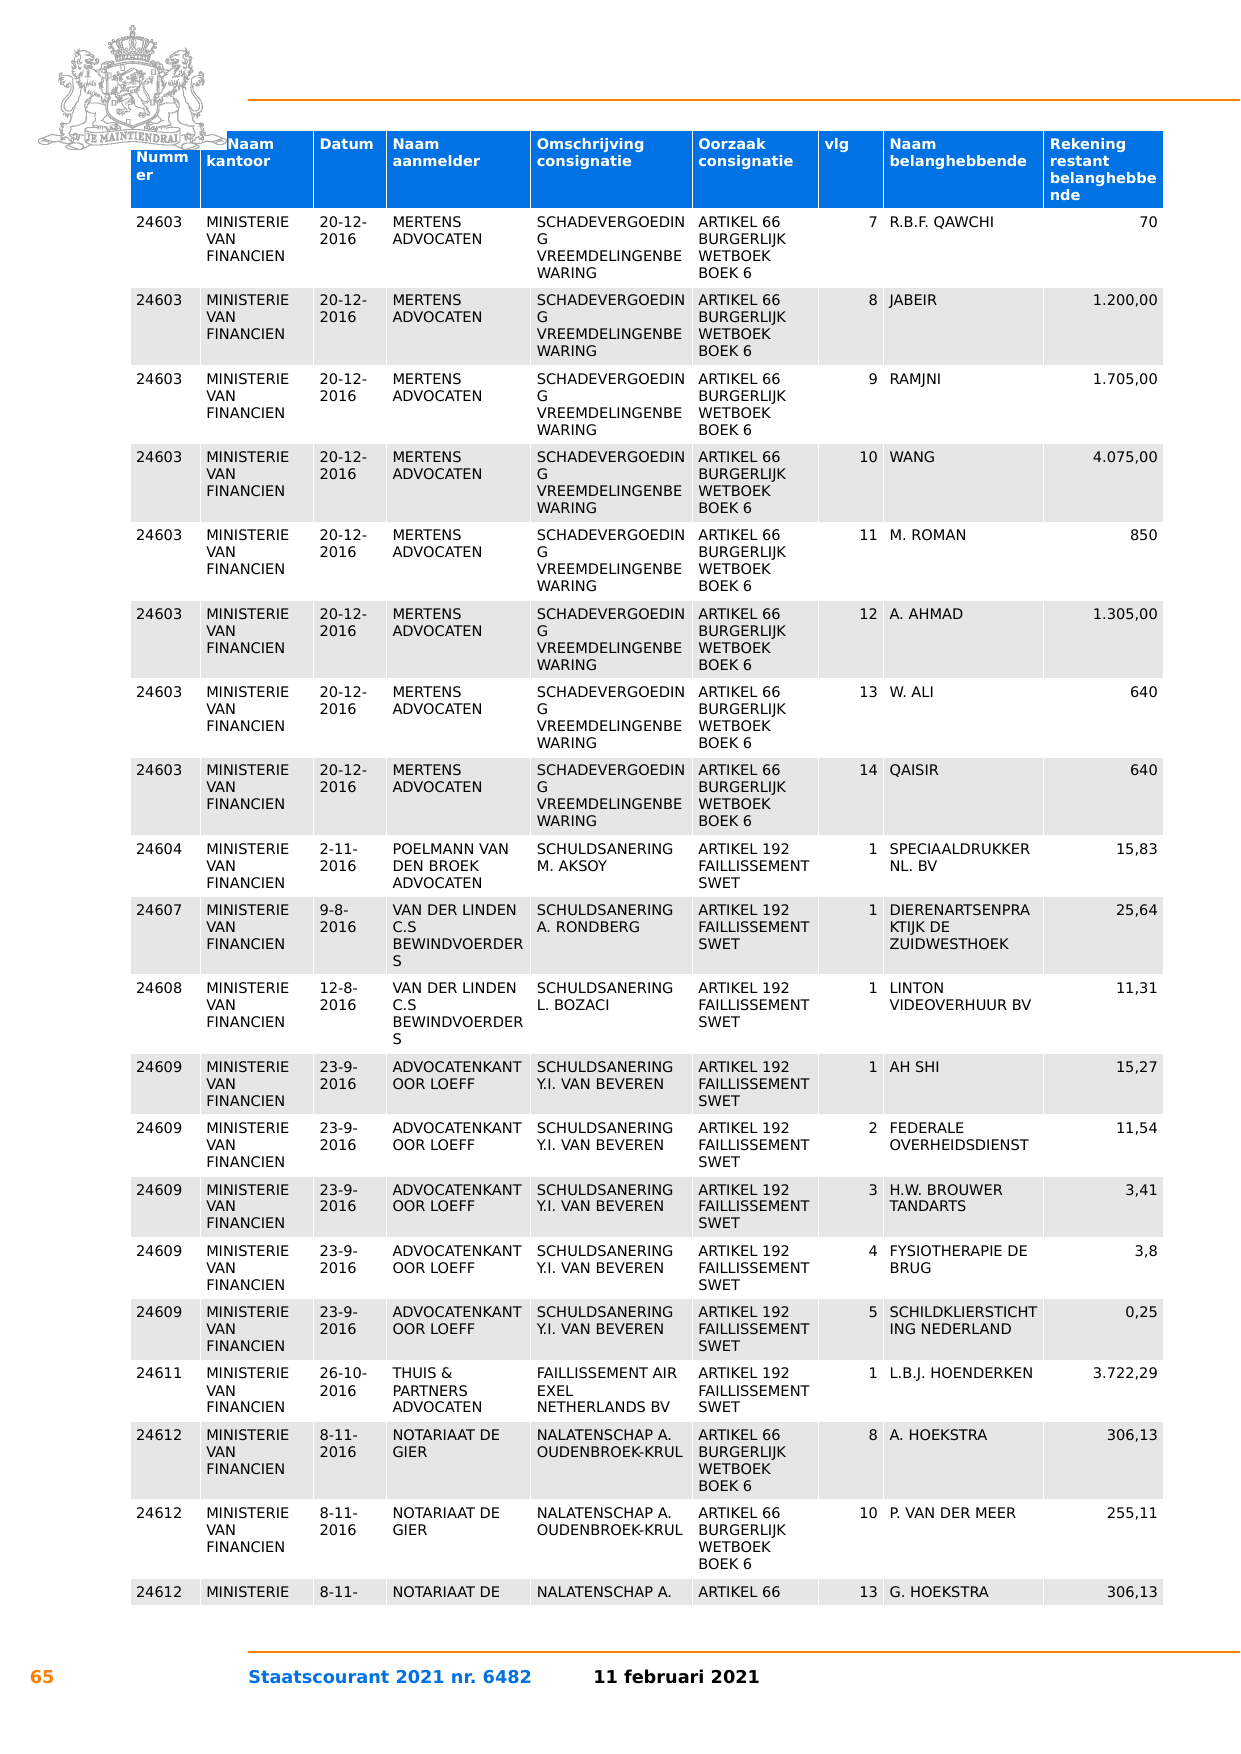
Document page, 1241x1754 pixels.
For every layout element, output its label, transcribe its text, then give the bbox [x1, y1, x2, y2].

table_cell NALATENSCHAP A. [531, 1579, 692, 1605]
table_cell 24609 [131, 1054, 200, 1114]
table_cell 850 [1044, 523, 1163, 600]
table_cell MERTENS ADVOCATEN [387, 758, 530, 835]
table_cell 26-10-2016 [314, 1361, 386, 1421]
table_cell ARTIKEL 66 BURGERLIJK WETBOEK BOEK 6 [693, 366, 818, 443]
table_cell 20-12-2016 [314, 288, 386, 365]
table_cell A. AHMAD [884, 601, 1043, 678]
table_cell MINISTERIE VAN FINANCIEN [201, 288, 313, 365]
table_cell 23-9-2016 [314, 1238, 386, 1298]
table_cell 1.200,00 [1044, 288, 1163, 365]
table_header vlg [819, 131, 883, 208]
table_cell 24603 [131, 601, 200, 678]
table_cell 8-11- [314, 1579, 386, 1605]
table_cell MINISTERIE VAN FINANCIEN [201, 444, 313, 522]
table_cell 1.705,00 [1044, 366, 1163, 443]
table_cell 9-8-2016 [314, 897, 386, 974]
table_cell ARTIKEL 66 BURGERLIJK WETBOEK BOEK 6 [693, 1500, 818, 1578]
table_cell NOTARIAAT DE GIER [387, 1422, 530, 1499]
table_cell NALATENSCHAP A. OUDENBROEK-KRUL [531, 1422, 692, 1499]
table_cell SCHADEVERGOEDING VREEMDELINGENBEWARING [531, 444, 692, 522]
table_cell 306,13 [1044, 1422, 1163, 1499]
table_cell VAN DER LINDEN C.S BEWINDVOERDERS [387, 897, 530, 974]
table_cell 2 [819, 1115, 883, 1176]
table_cell SCHADEVERGOEDING VREEMDELINGENBEWARING [531, 601, 692, 678]
table_cell SCHULDSANERING Y.I. VAN BEVEREN [531, 1238, 692, 1298]
table_cell 13 [819, 1579, 883, 1605]
table_cell 8-11-2016 [314, 1422, 386, 1499]
table_cell ARTIKEL 192 FAILLISSEMENTSWET [693, 1238, 818, 1298]
table_cell ARTIKEL 66 BURGERLIJK WETBOEK BOEK 6 [693, 679, 818, 757]
table_cell SPECIAALDRUKKER NL. BV [884, 836, 1043, 896]
table_cell 5 [819, 1299, 883, 1360]
table_cell ARTIKEL 66 BURGERLIJK WETBOEK BOEK 6 [693, 444, 818, 522]
table_cell 1 [819, 1054, 883, 1114]
table_cell ARTIKEL 192 FAILLISSEMENTSWET [693, 1299, 818, 1360]
table_cell JABEIR [884, 288, 1043, 365]
table_cell 8 [819, 1422, 883, 1499]
table_cell SCHADEVERGOEDING VREEMDELINGENBEWARING [531, 523, 692, 600]
table_cell 8 [819, 288, 883, 365]
table_cell 24608 [131, 976, 200, 1053]
table_cell 11,31 [1044, 976, 1163, 1053]
table_cell L.B.J. HOENDERKEN [884, 1361, 1043, 1421]
table_cell 20-12-2016 [314, 209, 386, 287]
table_cell MINISTERIE VAN FINANCIEN [201, 1054, 313, 1114]
table_cell ADVOCATENKANTOOR LOEFF [387, 1177, 530, 1237]
table_cell SCHULDSANERING Y.I. VAN BEVEREN [531, 1177, 692, 1237]
table_cell MERTENS ADVOCATEN [387, 601, 530, 678]
table_cell ARTIKEL 66 [693, 1579, 818, 1605]
table_cell 12-8-2016 [314, 976, 386, 1053]
table_cell SCHULDSANERING Y.I. VAN BEVEREN [531, 1299, 692, 1360]
table_cell MERTENS ADVOCATEN [387, 523, 530, 600]
table_cell 1 [819, 976, 883, 1053]
table_cell 7 [819, 209, 883, 287]
table_cell W. ALI [884, 679, 1043, 757]
table_cell WANG [884, 444, 1043, 522]
table_cell 12 [819, 601, 883, 678]
table_cell MINISTERIE [201, 1579, 313, 1605]
table_cell POELMANN VAN DEN BROEK ADVOCATEN [387, 836, 530, 896]
table_cell FYSIOTHERAPIE DE BRUG [884, 1238, 1043, 1298]
table_cell 15,27 [1044, 1054, 1163, 1114]
table_cell 11 [819, 523, 883, 600]
table_cell 20-12-2016 [314, 679, 386, 757]
table_cell ARTIKEL 66 BURGERLIJK WETBOEK BOEK 6 [693, 209, 818, 287]
table_cell 24609 [131, 1299, 200, 1360]
table_cell 20-12-2016 [314, 601, 386, 678]
table_cell 24612 [131, 1579, 200, 1605]
table_cell 23-9-2016 [314, 1299, 386, 1360]
table_cell MINISTERIE VAN FINANCIEN [201, 1177, 313, 1237]
table_cell SCHADEVERGOEDING VREEMDELINGENBEWARING [531, 288, 692, 365]
table_cell ARTIKEL 66 BURGERLIJK WETBOEK BOEK 6 [693, 523, 818, 600]
table_header Nummer [131, 150, 200, 208]
table_cell 1 [819, 1361, 883, 1421]
table_header Naam belanghebbende [884, 131, 1043, 208]
table_cell 11,54 [1044, 1115, 1163, 1176]
table_cell ARTIKEL 66 BURGERLIJK WETBOEK BOEK 6 [693, 601, 818, 678]
table_cell MERTENS ADVOCATEN [387, 209, 530, 287]
table_cell SCHULDSANERING M. AKSOY [531, 836, 692, 896]
table_cell 24603 [131, 679, 200, 757]
table_cell 4.075,00 [1044, 444, 1163, 522]
table_cell 3,41 [1044, 1177, 1163, 1237]
table_cell MINISTERIE VAN FINANCIEN [201, 1299, 313, 1360]
table_cell 1 [819, 836, 883, 896]
table_cell 24603 [131, 288, 200, 365]
table_cell MINISTERIE VAN FINANCIEN [201, 1361, 313, 1421]
table_cell NALATENSCHAP A. OUDENBROEK-KRUL [531, 1500, 692, 1578]
table_cell ARTIKEL 192 FAILLISSEMENTSWET [693, 836, 818, 896]
table_cell MINISTERIE VAN FINANCIEN [201, 366, 313, 443]
table_cell A. HOEKSTRA [884, 1422, 1043, 1499]
table_cell ARTIKEL 66 BURGERLIJK WETBOEK BOEK 6 [693, 288, 818, 365]
table_cell 1.305,00 [1044, 601, 1163, 678]
table_cell MINISTERIE VAN FINANCIEN [201, 523, 313, 600]
table_cell 24603 [131, 523, 200, 600]
table_cell ARTIKEL 66 BURGERLIJK WETBOEK BOEK 6 [693, 1422, 818, 1499]
table_cell FAILLISSEMENT AIR EXEL NETHERLANDS BV [531, 1361, 692, 1421]
table_cell 3 [819, 1177, 883, 1237]
table_cell MERTENS ADVOCATEN [387, 679, 530, 757]
table_cell MINISTERIE VAN FINANCIEN [201, 1500, 313, 1578]
table_cell 3,8 [1044, 1238, 1163, 1298]
table_cell FEDERALE OVERHEIDSDIENST [884, 1115, 1043, 1176]
table_cell 24612 [131, 1500, 200, 1578]
table_cell RAMJNI [884, 366, 1043, 443]
table_cell ARTIKEL 192 FAILLISSEMENTSWET [693, 976, 818, 1053]
table_cell 24612 [131, 1422, 200, 1499]
table_cell 9 [819, 366, 883, 443]
table_cell ARTIKEL 66 BURGERLIJK WETBOEK BOEK 6 [693, 758, 818, 835]
table_cell 24607 [131, 897, 200, 974]
table_cell MINISTERIE VAN FINANCIEN [201, 601, 313, 678]
table_cell 3.722,29 [1044, 1361, 1163, 1421]
table_cell 13 [819, 679, 883, 757]
table_cell 25,64 [1044, 897, 1163, 974]
table_cell 255,11 [1044, 1500, 1163, 1578]
table_cell ADVOCATENKANTOOR LOEFF [387, 1299, 530, 1360]
table_cell SCHADEVERGOEDING VREEMDELINGENBEWARING [531, 366, 692, 443]
table_cell 24603 [131, 209, 200, 287]
table_cell VAN DER LINDEN C.S BEWINDVOERDERS [387, 976, 530, 1053]
table_cell SCHULDSANERING A. RONDBERG [531, 897, 692, 974]
table_cell 0,25 [1044, 1299, 1163, 1360]
table_cell H.W. BROUWER TANDARTS [884, 1177, 1043, 1237]
table_cell 20-12-2016 [314, 758, 386, 835]
table_cell 14 [819, 758, 883, 835]
table_cell 24603 [131, 758, 200, 835]
table_cell MERTENS ADVOCATEN [387, 444, 530, 522]
table_cell 10 [819, 1500, 883, 1578]
table_cell ARTIKEL 192 FAILLISSEMENTSWET [693, 897, 818, 974]
table_header Rekening restant belanghebbende [1044, 131, 1163, 208]
table_header Naam kantoor [201, 131, 313, 208]
table_cell SCHULDSANERING Y.I. VAN BEVEREN [531, 1054, 692, 1114]
table_cell SCHULDSANERING L. BOZACI [531, 976, 692, 1053]
table_cell 70 [1044, 209, 1163, 287]
table_cell MINISTERIE VAN FINANCIEN [201, 1115, 313, 1176]
table_cell SCHADEVERGOEDING VREEMDELINGENBEWARING [531, 758, 692, 835]
table_header Omschrijving consignatie [531, 131, 692, 208]
table_cell 15,83 [1044, 836, 1163, 896]
table_cell SCHILDKLIERSTICHTING NEDERLAND [884, 1299, 1043, 1360]
table_header Naam aanmelder [387, 131, 530, 208]
table_cell 640 [1044, 758, 1163, 835]
table_cell 24611 [131, 1361, 200, 1421]
table_cell NOTARIAAT DE [387, 1579, 530, 1605]
table_cell ARTIKEL 192 FAILLISSEMENTSWET [693, 1054, 818, 1114]
table_cell P. VAN DER MEER [884, 1500, 1043, 1578]
table_cell G. HOEKSTRA [884, 1579, 1043, 1605]
table_cell MINISTERIE VAN FINANCIEN [201, 758, 313, 835]
table_cell MINISTERIE VAN FINANCIEN [201, 976, 313, 1053]
table_cell 23-9-2016 [314, 1054, 386, 1114]
table_cell MINISTERIE VAN FINANCIEN [201, 209, 313, 287]
table_cell ADVOCATENKANTOOR LOEFF [387, 1238, 530, 1298]
table_cell 24604 [131, 836, 200, 896]
table_header Datum [314, 131, 386, 208]
table_cell 20-12-2016 [314, 366, 386, 443]
table_cell SCHADEVERGOEDING VREEMDELINGENBEWARING [531, 209, 692, 287]
table_cell MINISTERIE VAN FINANCIEN [201, 1238, 313, 1298]
table_cell AH SHI [884, 1054, 1043, 1114]
table_cell SCHULDSANERING Y.I. VAN BEVEREN [531, 1115, 692, 1176]
table_cell THUIS & PARTNERS ADVOCATEN [387, 1361, 530, 1421]
table_cell 306,13 [1044, 1579, 1163, 1605]
table_cell 10 [819, 444, 883, 522]
table_header Oorzaak consignatie [693, 131, 818, 208]
table_cell NOTARIAAT DE GIER [387, 1500, 530, 1578]
table_cell 20-12-2016 [314, 523, 386, 600]
table_cell ARTIKEL 192 FAILLISSEMENTSWET [693, 1361, 818, 1421]
table_cell 24609 [131, 1115, 200, 1176]
table_cell 20-12-2016 [314, 444, 386, 522]
table_cell MINISTERIE VAN FINANCIEN [201, 836, 313, 896]
table_cell 4 [819, 1238, 883, 1298]
table_cell SCHADEVERGOEDING VREEMDELINGENBEWARING [531, 679, 692, 757]
table_cell ARTIKEL 192 FAILLISSEMENTSWET [693, 1177, 818, 1237]
picture [38, 25, 227, 150]
table_cell 8-11-2016 [314, 1500, 386, 1578]
table_cell 1 [819, 897, 883, 974]
table_cell 24603 [131, 444, 200, 522]
table_cell 640 [1044, 679, 1163, 757]
table_cell DIERENARTSENPRAKTIJK DE ZUIDWESTHOEK [884, 897, 1043, 974]
table_cell MINISTERIE VAN FINANCIEN [201, 1422, 313, 1499]
table_cell ADVOCATENKANTOOR LOEFF [387, 1054, 530, 1114]
table_cell 23-9-2016 [314, 1177, 386, 1237]
table_cell LINTON VIDEOVERHUUR BV [884, 976, 1043, 1053]
table_cell MERTENS ADVOCATEN [387, 366, 530, 443]
table_cell R.B.F. QAWCHI [884, 209, 1043, 287]
table_cell QAISIR [884, 758, 1043, 835]
table_cell MINISTERIE VAN FINANCIEN [201, 897, 313, 974]
table_cell 24603 [131, 366, 200, 443]
table_cell ADVOCATENKANTOOR LOEFF [387, 1115, 530, 1176]
table_cell ARTIKEL 192 FAILLISSEMENTSWET [693, 1115, 818, 1176]
table_cell MERTENS ADVOCATEN [387, 288, 530, 365]
table_cell MINISTERIE VAN FINANCIEN [201, 679, 313, 757]
table_cell 2-11-2016 [314, 836, 386, 896]
table_cell 24609 [131, 1177, 200, 1237]
table_cell M. ROMAN [884, 523, 1043, 600]
table_cell 23-9-2016 [314, 1115, 386, 1176]
table_cell 24609 [131, 1238, 200, 1298]
